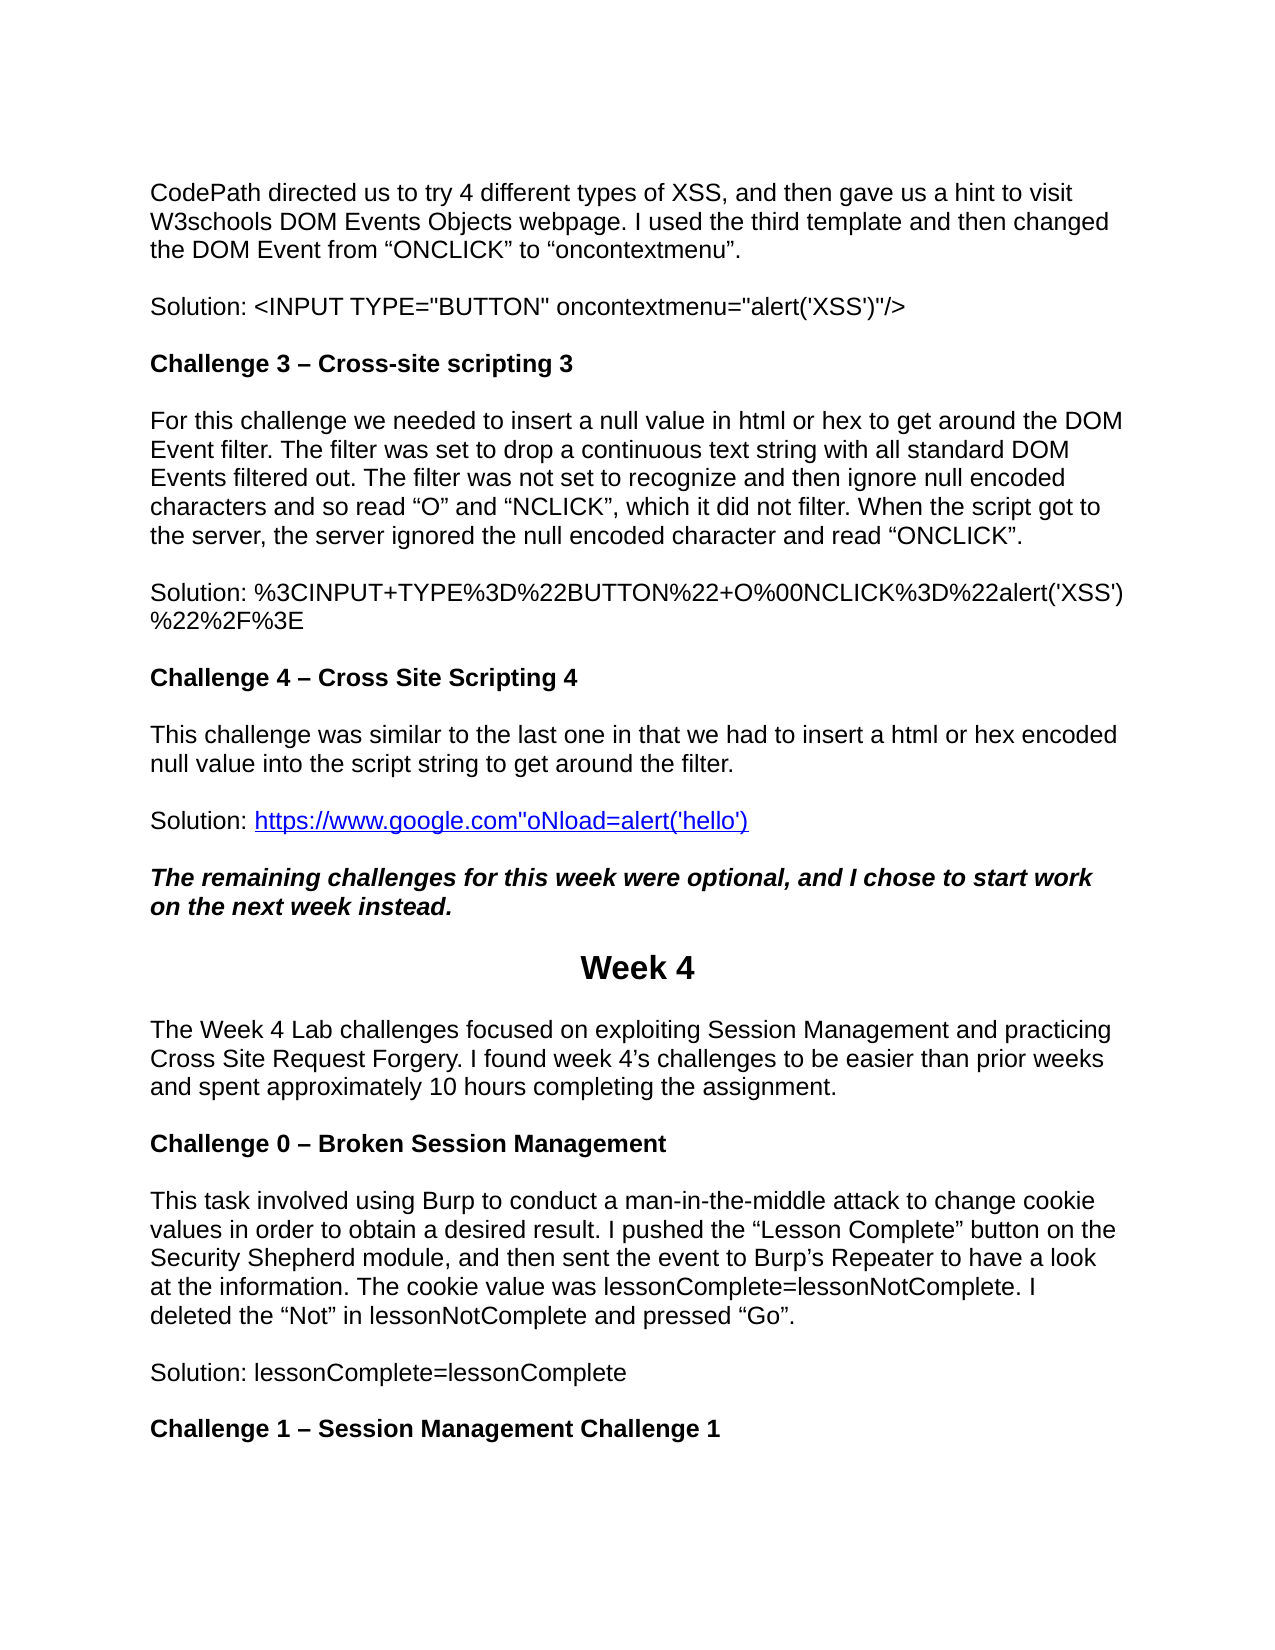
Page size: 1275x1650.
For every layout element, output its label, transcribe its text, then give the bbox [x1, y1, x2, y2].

text The Week 4 Lab challenges focused on exploiting Session Management and practicing Cross Site Request Forgery. I found week 4’s challenges to be easier than prior weeks and spent approximately 10 hours completing the assignment. [150, 1015, 1125, 1101]
text Solution: %3CINPUT+TYPE%3D%22BUTTON%22+O%00NCLICK%3D%22alert('XSS')%22%2F%3E [150, 578, 1125, 635]
text For this challenge we needed to insert a null value in html or hex to get around the DOM Event filter. The filter was set to drop a continuous text string with all standard DOM Events filtered out. The filter was not set to recognize and then ignore null encoded characters and so read “O” and “NCLICK”, which it did not filter. When the script got to the server, the server ignored the null encoded character and read “ONCLICK”. [150, 406, 1125, 549]
text Week 4 [150, 948, 1125, 987]
text Challenge 3 – Cross-site scripting 3 [150, 349, 1125, 378]
text CodePath directed us to try 4 different types of XSS, and then gave us a hint to visit W3schools DOM Events Objects webpage. I used the third template and then changed the DOM Event from “ONCLICK” to “oncontextmenu”. [150, 178, 1125, 264]
text Challenge 0 – Broken Session Management [150, 1129, 1125, 1158]
text Solution: https://www.google.com"oNload=alert('hello') [150, 806, 1125, 835]
text Solution: <INPUT TYPE="BUTTON" oncontextmenu="alert('XSS')"/> [150, 292, 1125, 321]
text Solution: lessonComplete=lessonComplete [150, 1358, 1125, 1386]
text Challenge 4 – Cross Site Scripting 4 [150, 663, 1125, 692]
text The remaining challenges for this week were optional, and I chose to start work on the next week instead. [150, 863, 1125, 920]
text Challenge 1 – Session Management Challenge 1 [150, 1414, 1125, 1443]
text This task involved using Burp to conduct a man-in-the-middle attack to change cookie values in order to obtain a desired result. I pushed the “Lesson Complete” button on the Security Shepherd module, and then sent the event to Burp’s Repeater to have a look at the information. The cookie value was lessonComplete=lessonNotComplete. I deleted the “Not” in lessonNotComplete and pressed “Go”. [150, 1186, 1125, 1330]
text This challenge was similar to the last one in that we had to insert a html or hex encoded null value into the script string to get around the filter. [150, 720, 1125, 777]
